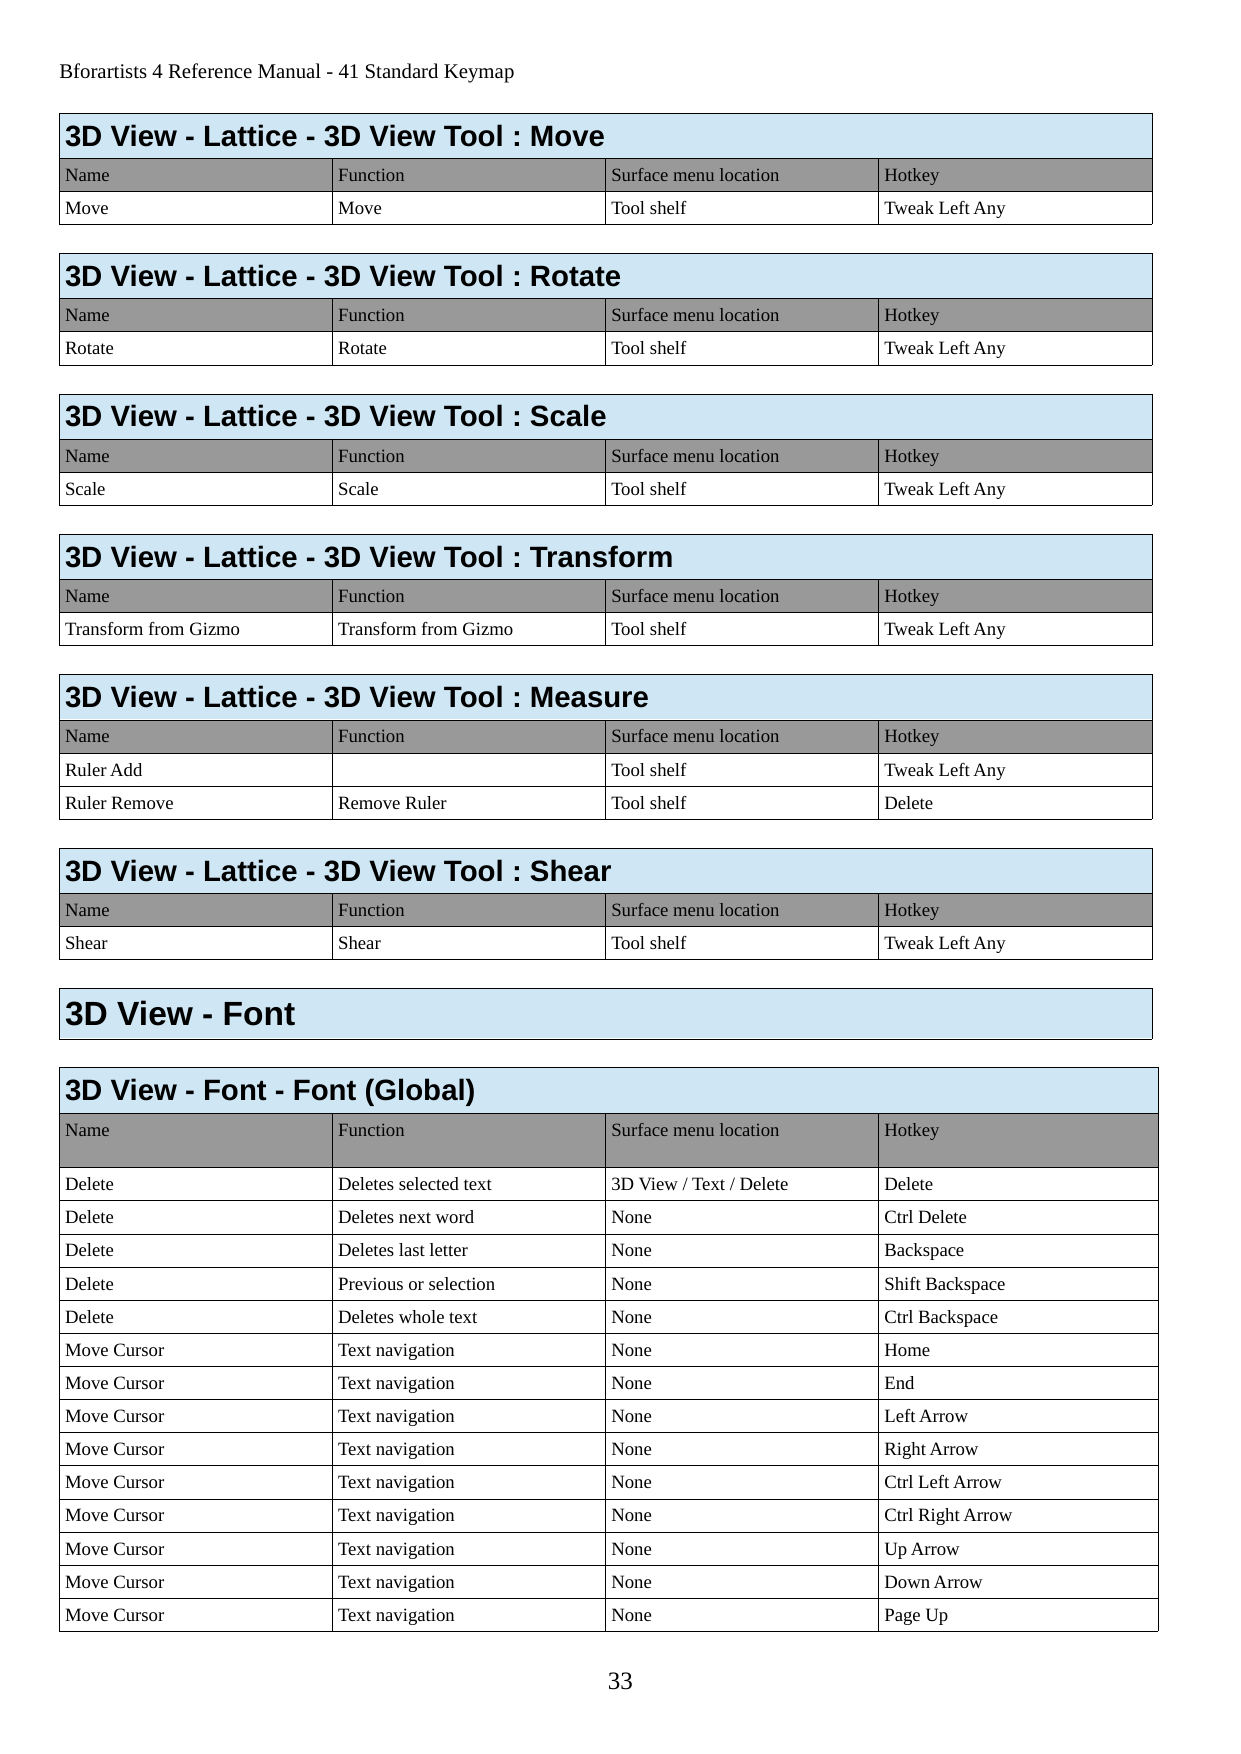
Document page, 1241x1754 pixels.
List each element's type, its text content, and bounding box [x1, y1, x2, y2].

table_cell Shear [333, 927, 605, 959]
table_cell Name [60, 1114, 332, 1167]
table_cell Shift Backspace [879, 1268, 1158, 1300]
table_cell Surface menu location [606, 440, 878, 472]
table_header 3D View - Font - Font (Global) [60, 1068, 1158, 1113]
table_cell Hotkey [879, 159, 1152, 191]
table_cell Text navigation [333, 1533, 605, 1565]
table_cell Delete [879, 787, 1152, 819]
table_cell Scale [333, 473, 605, 505]
table_header 3D View - Lattice - 3D View Tool : Transform [60, 535, 1152, 579]
table_cell Tool shelf [606, 613, 878, 645]
table_cell Tweak Left Any [879, 192, 1152, 224]
table_cell Ctrl Delete [879, 1201, 1158, 1233]
table_header 3D View - Lattice - 3D View Tool : Measure [60, 675, 1152, 719]
table_header 3D View - Lattice - 3D View Tool : Shear [60, 849, 1152, 893]
table_cell Name [60, 440, 332, 472]
table_cell Rotate [60, 332, 332, 364]
table_cell None [606, 1533, 878, 1565]
table_cell Move Cursor [60, 1533, 332, 1565]
table_cell Surface menu location [606, 159, 878, 191]
table_cell Deletes whole text [333, 1301, 605, 1333]
table_cell Surface menu location [606, 1114, 878, 1167]
table_cell Surface menu location [606, 580, 878, 612]
table_cell Move Cursor [60, 1599, 332, 1631]
table_cell Move Cursor [60, 1566, 332, 1598]
table_cell Text navigation [333, 1500, 605, 1532]
table_cell None [606, 1566, 878, 1598]
table_cell Function [333, 721, 605, 753]
table_cell Move Cursor [60, 1500, 332, 1532]
table_cell Move Cursor [60, 1466, 332, 1498]
table_cell None [606, 1268, 878, 1300]
table_cell Delete [879, 1168, 1158, 1200]
table_cell Tweak Left Any [879, 332, 1152, 364]
table_cell Move Cursor [60, 1400, 332, 1432]
table_cell Down Arrow [879, 1566, 1158, 1598]
table_cell Function [333, 1114, 605, 1167]
table_cell Move Cursor [60, 1367, 332, 1399]
table_cell Page Up [879, 1599, 1158, 1631]
table_cell Left Arrow [879, 1400, 1158, 1432]
table_cell Text navigation [333, 1400, 605, 1432]
table_cell Tool shelf [606, 473, 878, 505]
table_cell Function [333, 580, 605, 612]
table_cell Move [60, 192, 332, 224]
table_cell Tweak Left Any [879, 473, 1152, 505]
table_cell Move Cursor [60, 1334, 332, 1366]
table_cell None [606, 1500, 878, 1532]
table_cell Hotkey [879, 580, 1152, 612]
table_cell None [606, 1201, 878, 1233]
table_cell Ruler Add [60, 754, 332, 786]
table_cell Previous or selection [333, 1268, 605, 1300]
table_cell Text navigation [333, 1367, 605, 1399]
table_cell Tweak Left Any [879, 754, 1152, 786]
table_cell Transform from Gizmo [60, 613, 332, 645]
table_cell Name [60, 159, 332, 191]
table_cell Tool shelf [606, 927, 878, 959]
table_cell Ctrl Backspace [879, 1301, 1158, 1333]
table_cell Tool shelf [606, 787, 878, 819]
table_cell Deletes next word [333, 1201, 605, 1233]
table_header 3D View - Lattice - 3D View Tool : Scale [60, 395, 1152, 439]
table_cell Surface menu location [606, 894, 878, 926]
table_cell Ctrl Right Arrow [879, 1500, 1158, 1532]
table_cell Transform from Gizmo [333, 613, 605, 645]
table_cell Deletes selected text [333, 1168, 605, 1200]
table_cell Delete [60, 1268, 332, 1300]
table_cell None [606, 1235, 878, 1267]
table_cell Move [333, 192, 605, 224]
table_cell Tool shelf [606, 332, 878, 364]
table_cell Name [60, 721, 332, 753]
table_header 3D View - Font [60, 989, 1152, 1038]
table_cell Ruler Remove [60, 787, 332, 819]
table_cell [333, 754, 605, 786]
table_cell None [606, 1599, 878, 1631]
table_cell Surface menu location [606, 721, 878, 753]
table_cell None [606, 1433, 878, 1465]
table_cell Tool shelf [606, 192, 878, 224]
table_header 3D View - Lattice - 3D View Tool : Move [60, 114, 1152, 158]
table_cell End [879, 1367, 1158, 1399]
table_cell Tweak Left Any [879, 613, 1152, 645]
table_cell Hotkey [879, 1114, 1158, 1167]
table_cell Function [333, 894, 605, 926]
table_cell None [606, 1367, 878, 1399]
table_cell None [606, 1466, 878, 1498]
table_cell Tweak Left Any [879, 927, 1152, 959]
table_cell 3D View / Text / Delete [606, 1168, 878, 1200]
table_cell Text navigation [333, 1599, 605, 1631]
table_cell Name [60, 580, 332, 612]
table_cell None [606, 1334, 878, 1366]
table_cell Tool shelf [606, 754, 878, 786]
table_cell Name [60, 299, 332, 331]
table_cell Remove Ruler [333, 787, 605, 819]
table_cell Ctrl Left Arrow [879, 1466, 1158, 1498]
table_header 3D View - Lattice - 3D View Tool : Rotate [60, 254, 1152, 298]
table_cell Delete [60, 1168, 332, 1200]
table_cell Backspace [879, 1235, 1158, 1267]
table_cell Text navigation [333, 1334, 605, 1366]
table_cell None [606, 1301, 878, 1333]
table_cell Move Cursor [60, 1433, 332, 1465]
table_cell Delete [60, 1301, 332, 1333]
table_cell Name [60, 894, 332, 926]
table_cell Hotkey [879, 721, 1152, 753]
table_cell Surface menu location [606, 299, 878, 331]
table_cell Hotkey [879, 440, 1152, 472]
table_cell Delete [60, 1201, 332, 1233]
table_cell Rotate [333, 332, 605, 364]
table_cell Up Arrow [879, 1533, 1158, 1565]
table_cell Delete [60, 1235, 332, 1267]
table_cell Function [333, 440, 605, 472]
table_cell Function [333, 299, 605, 331]
table_cell Hotkey [879, 299, 1152, 331]
table_cell Right Arrow [879, 1433, 1158, 1465]
table_cell Home [879, 1334, 1158, 1366]
table_cell Text navigation [333, 1466, 605, 1498]
table_cell Deletes last letter [333, 1235, 605, 1267]
table_cell Hotkey [879, 894, 1152, 926]
table_cell Scale [60, 473, 332, 505]
table_cell Text navigation [333, 1433, 605, 1465]
table_cell Function [333, 159, 605, 191]
table_cell Text navigation [333, 1566, 605, 1598]
table_cell None [606, 1400, 878, 1432]
table_cell Shear [60, 927, 332, 959]
